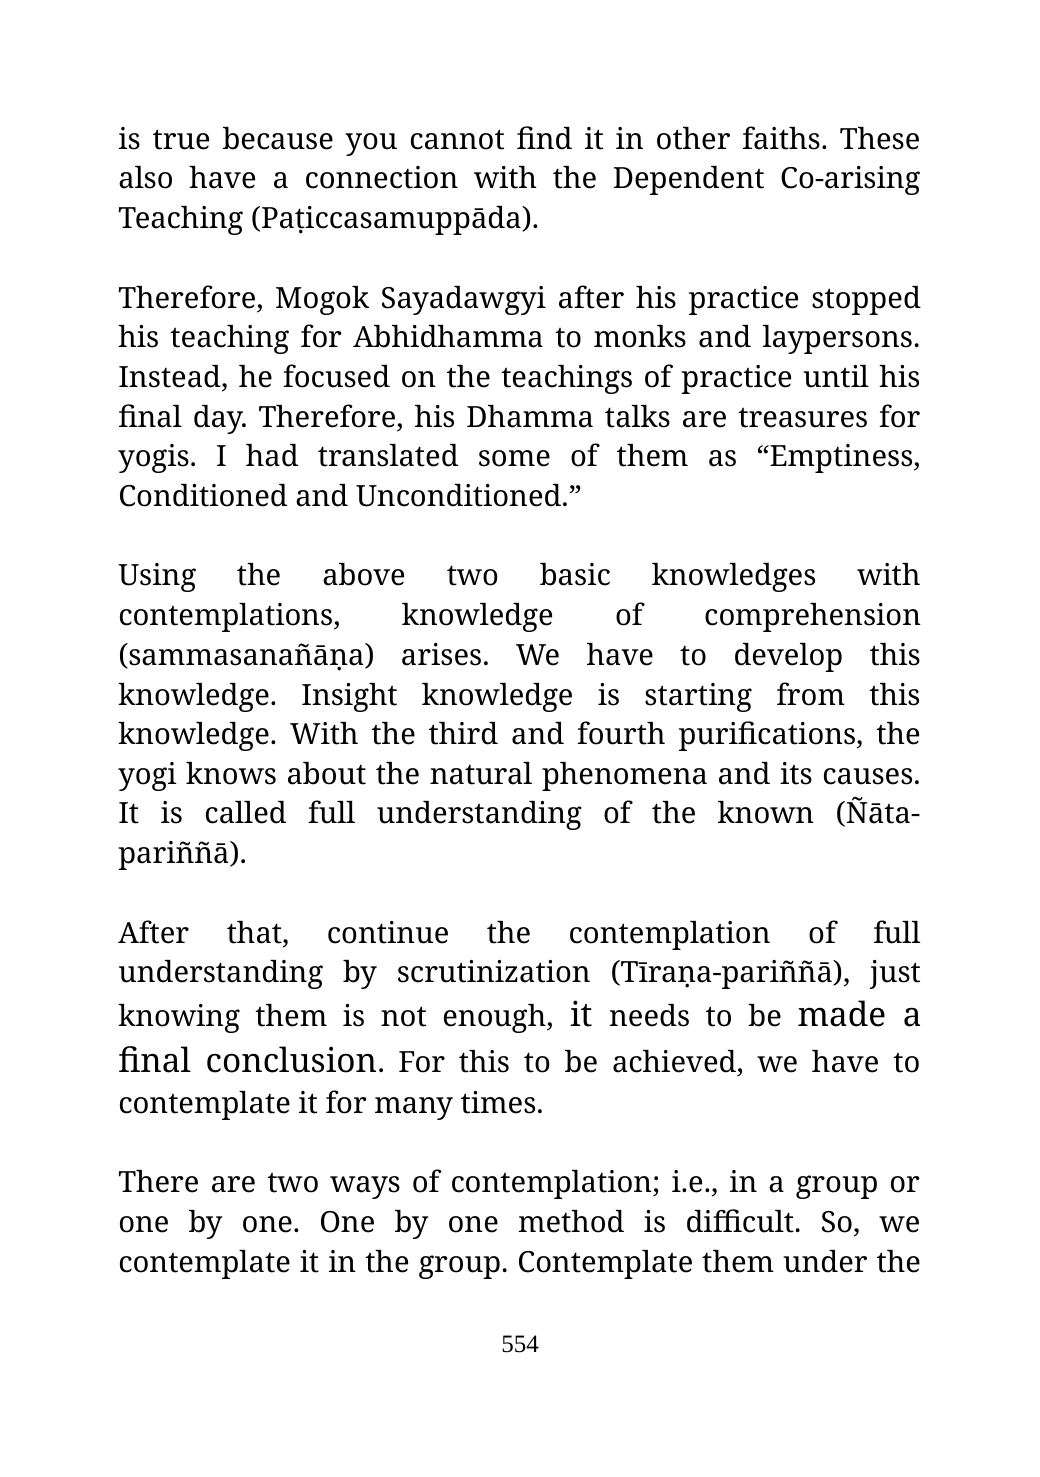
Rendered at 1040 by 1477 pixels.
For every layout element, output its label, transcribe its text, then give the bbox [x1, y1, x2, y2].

text is true because you cannot find it in other faiths. These also have a connection with the Dependent Co-arising Teaching (Paṭiccasamuppāda). Therefore, Mogok Sayadawgyi after his practice stopped his teaching for Abhidhamma to monks and laypersons. Instead, he focused on the teachings of practice until his final day. Therefore, his Dhamma talks are treasures for yogis. I had translated some of them as “Emptiness, Conditioned and Unconditioned.” Using the above two basic knowledges with contemplations, knowledge of comprehension (sammasanañāṇa) arises. We have to develop this knowledge. Insight knowledge is starting from this knowledge. With the third and fourth purifications, the yogi knows about the natural phenomena and its causes. It is called full understanding of the known (Ñāta-pariññā). After that, continue the contemplation of full understanding by scrutinization (Tīraṇa-pariññā), just knowing them is not enough, it needs to be made a final conclusion. For this to be achieved, we have to contemplate it for many times. There are two ways of contemplation; i.e., in a group or one by one. One by one method is difficult. So, we contemplate it in the group. Contemplate them under the [118, 118, 922, 1281]
